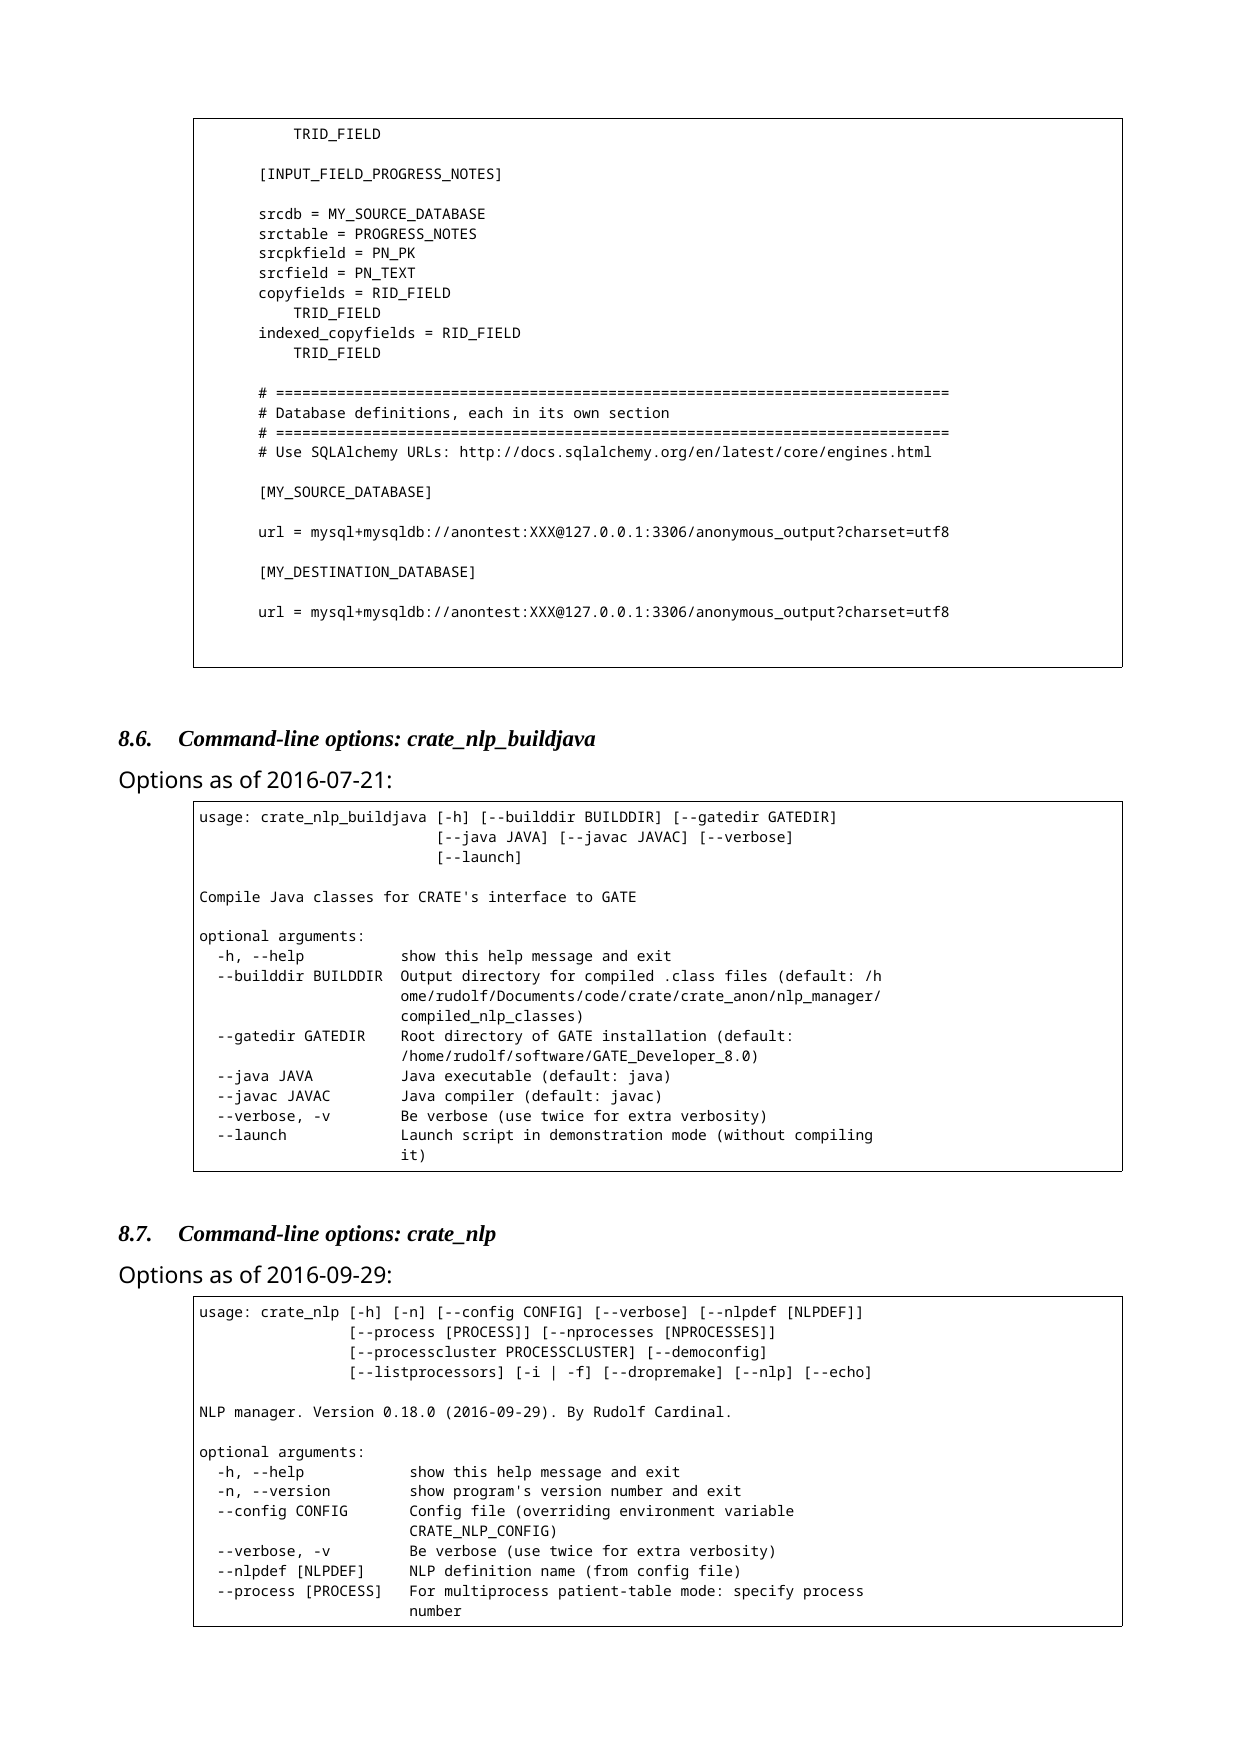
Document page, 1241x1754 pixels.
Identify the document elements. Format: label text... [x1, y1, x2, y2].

text Options as of 2016-07-21: [118, 764, 1122, 795]
table_header TRID_FIELD [INPUT_FIELD_PROGRESS_NOTES] srcdb = MY_SOURCE_DATABASE srctable = PROGRESS_NOTES srcpkfield = PN_PK srcfield = PN_TEXT copyfields = RID_FIELD TRID_FIELD indexed_copyfields = RID_FIELD TRID_FIELD # ============================================================================= # Database definitions, each in its own section # ============================================================================= # Use SQLAlchemy URLs: http://docs.sqlalchemy.org/en/latest/core/engines.html [MY_SOURCE_DATABASE] url = mysql+mysqldb://anontest:XXX@127.0.0.1:3306/anonymous_output?charset=utf8 [MY_DESTINATION_DATABASE] url = mysql+mysqldb://anontest:XXX@127.0.0.1:3306/anonymous_output?charset=utf8 [194, 119, 1122, 667]
table_header usage: crate_nlp_buildjava [-h] [--builddir BUILDDIR] [--gatedir GATEDIR] [--java JAVA] [--javac JAVAC] [--verbose] [--launch] Compile Java classes for CRATE's interface to GATE optional arguments: -h, --help show this help message and exit --builddir BUILDDIR Output directory for compiled .class files (default: /h ome/rudolf/Documents/code/crate/crate_anon/nlp_manager/ compiled_nlp_classes) --gatedir GATEDIR Root directory of GATE installation (default: /home/rudolf/software/GATE_Developer_8.0) --java JAVA Java executable (default: java) --javac JAVAC Java compiler (default: javac) --verbose, -v Be verbose (use twice for extra verbosity) --launch Launch script in demonstration mode (without compiling it) [194, 802, 1122, 1171]
table_header usage: crate_nlp [-h] [-n] [--config CONFIG] [--verbose] [--nlpdef [NLPDEF]] [--process [PROCESS]] [--nprocesses [NPROCESSES]] [--processcluster PROCESSCLUSTER] [--democonfig] [--listprocessors] [-i | -f] [--dropremake] [--nlp] [--echo] NLP manager. Version 0.18.0 (2016-09-29). By Rudolf Cardinal. optional arguments: -h, --help show this help message and exit -n, --version show program's version number and exit --config CONFIG Config file (overriding environment variable CRATE_NLP_CONFIG) --verbose, -v Be verbose (use twice for extra verbosity) --nlpdef [NLPDEF] NLP definition name (from config file) --process [PROCESS] For multiprocess patient-table mode: specify process number [194, 1297, 1122, 1626]
subtitle Command-line options: crate_nlp [118, 1220, 1122, 1247]
subtitle Command-line options: crate_nlp_buildjava [118, 725, 1122, 751]
text Options as of 2016-09-29: [118, 1259, 1122, 1290]
